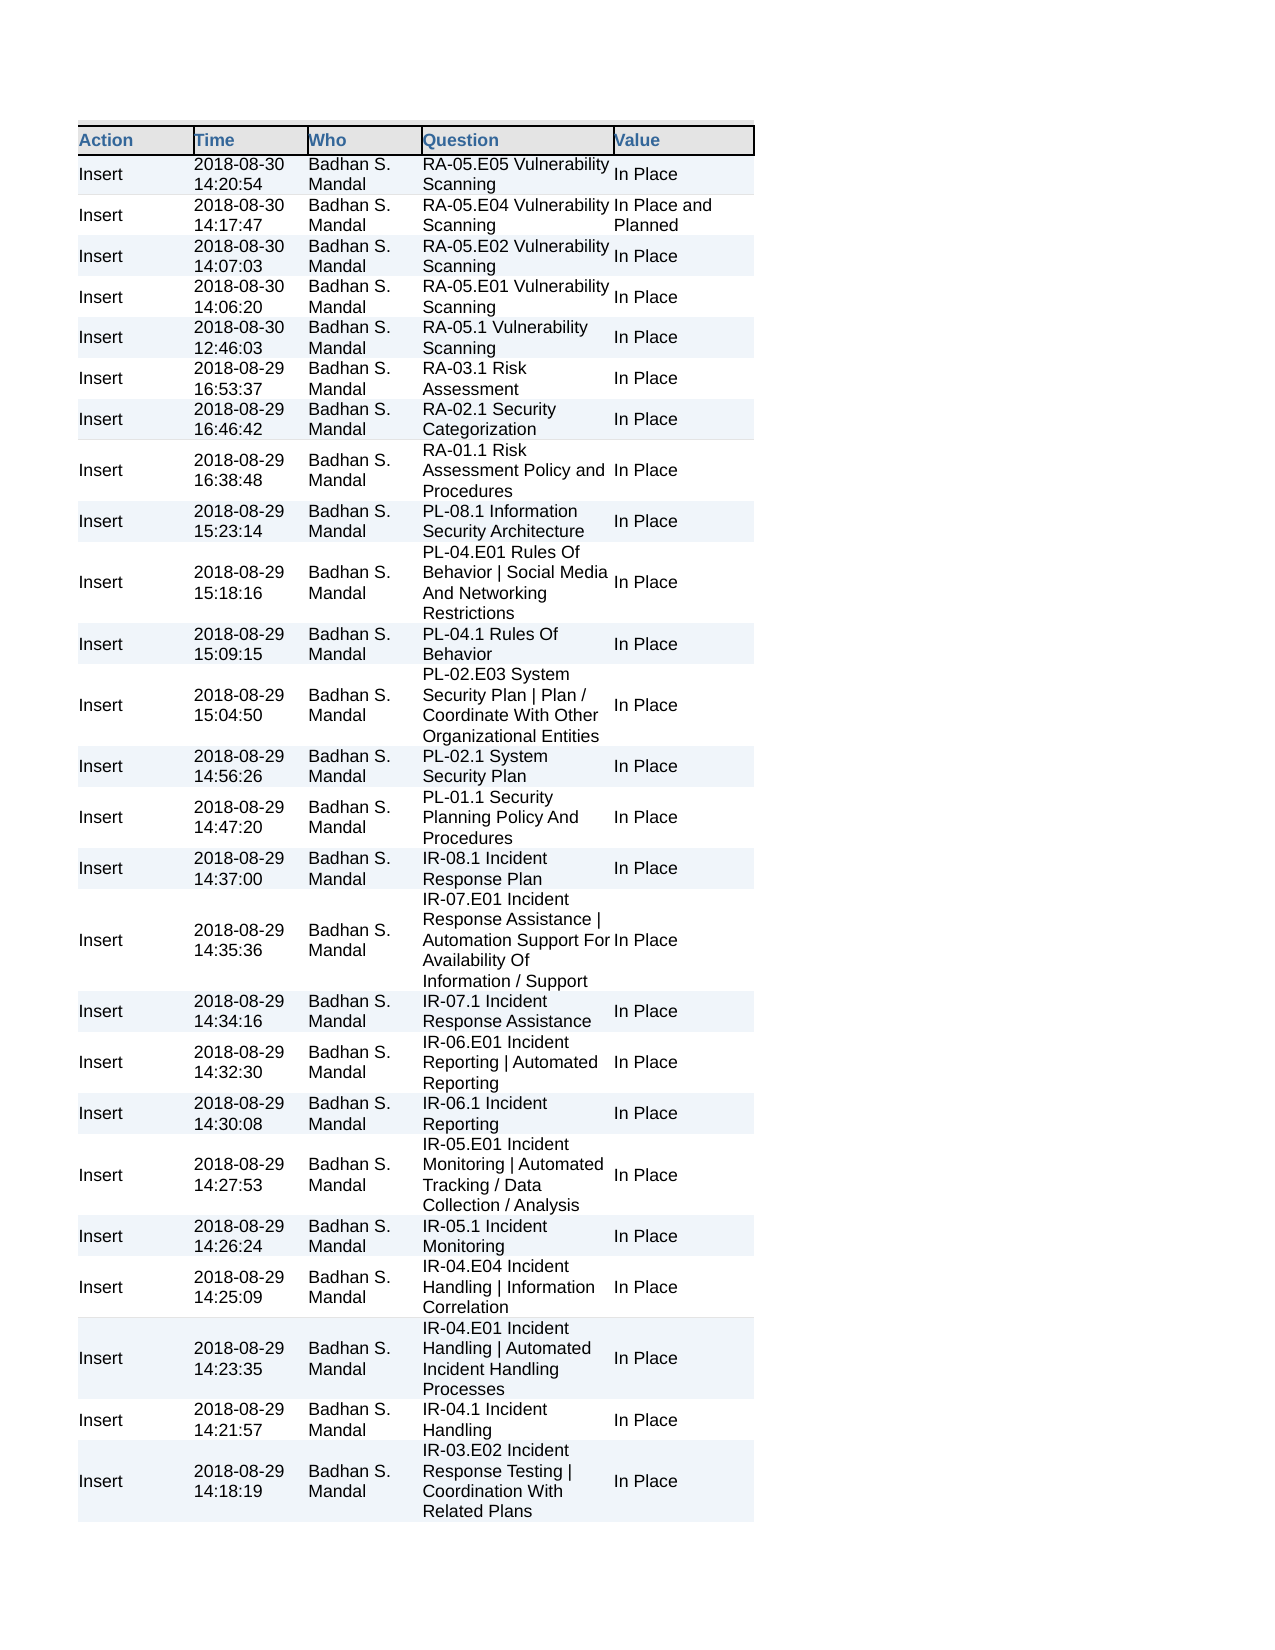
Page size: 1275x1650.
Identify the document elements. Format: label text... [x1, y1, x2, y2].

table_cell In Place [614, 1215, 754, 1256]
table_cell RA-05.E01 Vulnerability Scanning [422, 276, 614, 317]
table_cell PL-02.1 System Security Plan [422, 746, 614, 787]
table_cell 2018-08-29 15:09:15 [194, 623, 308, 664]
table_cell Insert [78, 276, 194, 317]
table_cell Insert [78, 623, 194, 664]
table_cell IR-07.1 Incident Response Assistance [422, 991, 614, 1032]
table_cell In Place [614, 1256, 754, 1317]
table_cell PL-02.E03 System Security Plan | Plan / Coordinate With Other Organizational Entities [422, 664, 614, 746]
table_cell Value [615, 127, 753, 154]
table_cell In Place [614, 1318, 754, 1399]
table_cell In Place [614, 746, 754, 787]
table_cell Badhan S. Mandal [308, 358, 422, 399]
table_cell 2018-08-29 14:26:24 [194, 1215, 308, 1256]
table_cell 2018-08-29 16:53:37 [194, 358, 308, 399]
table_cell Insert [78, 889, 194, 991]
table_cell Badhan S. Mandal [308, 317, 422, 358]
table_cell PL-04.1 Rules Of Behavior [422, 623, 614, 664]
table_header [78, 120, 754, 125]
table_cell RA-05.1 Vulnerability Scanning [422, 317, 614, 358]
table_cell RA-05.E05 Vulnerability Scanning [422, 156, 614, 194]
table_cell Badhan S. Mandal [308, 991, 422, 1032]
table_cell 2018-08-30 14:20:54 [194, 156, 308, 194]
table_cell Insert [78, 1093, 194, 1134]
table_cell IR-06.1 Incident Reporting [422, 1093, 614, 1134]
table_cell IR-05.1 Incident Monitoring [422, 1215, 614, 1256]
table_cell Badhan S. Mandal [308, 195, 422, 235]
table_cell Insert [78, 1440, 194, 1522]
table_cell In Place [614, 1440, 754, 1522]
table_cell In Place [614, 399, 754, 439]
table_cell Insert [78, 746, 194, 787]
table_cell Badhan S. Mandal [308, 787, 422, 848]
table_cell In Place [614, 664, 754, 746]
table_cell In Place [614, 542, 754, 623]
table_cell 2018-08-29 14:23:35 [194, 1318, 308, 1399]
table_cell Badhan S. Mandal [308, 664, 422, 746]
table_cell In Place [614, 1093, 754, 1134]
table_cell Insert [78, 1318, 194, 1399]
table_cell 2018-08-29 14:21:57 [194, 1399, 308, 1440]
table_cell Badhan S. Mandal [308, 542, 422, 623]
table_cell PL-01.1 Security Planning Policy And Procedures [422, 787, 614, 848]
table_cell In Place [614, 787, 754, 848]
table_cell Insert [78, 1134, 194, 1215]
table_cell 2018-08-29 14:35:36 [194, 889, 308, 991]
table_cell Badhan S. Mandal [308, 889, 422, 991]
table_cell Badhan S. Mandal [308, 1134, 422, 1215]
table_cell In Place [614, 501, 754, 542]
table_cell IR-03.E02 Incident Response Testing | Coordination With Related Plans [422, 1440, 614, 1522]
table_cell PL-08.1 Information Security Architecture [422, 501, 614, 542]
table_cell Badhan S. Mandal [308, 235, 422, 276]
table_cell Insert [78, 440, 194, 501]
table_cell Badhan S. Mandal [308, 399, 422, 439]
table_cell Insert [78, 501, 194, 542]
table_cell Badhan S. Mandal [308, 156, 422, 194]
table_cell Insert [78, 848, 194, 889]
table_cell 2018-08-29 16:38:48 [194, 440, 308, 501]
table_cell IR-06.E01 Incident Reporting | Automated Reporting [422, 1032, 614, 1093]
table_cell Badhan S. Mandal [308, 848, 422, 889]
table_cell PL-04.E01 Rules Of Behavior | Social Media And Networking Restrictions [422, 542, 614, 623]
table_cell Insert [78, 235, 194, 276]
table_cell Badhan S. Mandal [308, 1215, 422, 1256]
table_cell Insert [78, 542, 194, 623]
table_cell In Place and Planned [614, 195, 754, 235]
table_cell Insert [78, 399, 194, 439]
table_cell 2018-08-29 14:56:26 [194, 746, 308, 787]
table_cell Time [195, 127, 307, 154]
table_cell Insert [78, 991, 194, 1032]
table_cell RA-01.1 Risk Assessment Policy and Procedures [422, 440, 614, 501]
table_cell RA-05.E02 Vulnerability Scanning [422, 235, 614, 276]
table_cell Insert [78, 156, 194, 194]
table_cell RA-05.E04 Vulnerability Scanning [422, 195, 614, 235]
table_cell In Place [614, 1134, 754, 1215]
table_cell Badhan S. Mandal [308, 1032, 422, 1093]
table_cell Badhan S. Mandal [308, 1318, 422, 1399]
table_cell Badhan S. Mandal [308, 1399, 422, 1440]
table_cell Badhan S. Mandal [308, 623, 422, 664]
table_cell In Place [614, 235, 754, 276]
table_cell Insert [78, 1032, 194, 1093]
table_cell Insert [78, 317, 194, 358]
table_cell 2018-08-29 16:46:42 [194, 399, 308, 439]
table_cell 2018-08-29 14:27:53 [194, 1134, 308, 1215]
table_cell Badhan S. Mandal [308, 1440, 422, 1522]
table_cell 2018-08-29 14:37:00 [194, 848, 308, 889]
table_cell 2018-08-30 14:06:20 [194, 276, 308, 317]
table_cell 2018-08-29 14:25:09 [194, 1256, 308, 1317]
table_cell RA-02.1 Security Categorization [422, 399, 614, 439]
table_cell Badhan S. Mandal [308, 1093, 422, 1134]
table_cell Insert [78, 195, 194, 235]
table_cell 2018-08-29 15:23:14 [194, 501, 308, 542]
table_cell 2018-08-29 14:32:30 [194, 1032, 308, 1093]
table_cell Insert [78, 1215, 194, 1256]
table_cell 2018-08-30 12:46:03 [194, 317, 308, 358]
table_cell Badhan S. Mandal [308, 440, 422, 501]
table_cell 2018-08-30 14:17:47 [194, 195, 308, 235]
table_cell IR-04.E04 Incident Handling | Information Correlation [422, 1256, 614, 1317]
table_cell Badhan S. Mandal [308, 501, 422, 542]
table_cell 2018-08-29 15:04:50 [194, 664, 308, 746]
table_cell IR-04.1 Incident Handling [422, 1399, 614, 1440]
table_cell IR-04.E01 Incident Handling | Automated Incident Handling Processes [422, 1318, 614, 1399]
table_cell In Place [614, 156, 754, 194]
table_cell 2018-08-29 14:30:08 [194, 1093, 308, 1134]
table_cell IR-05.E01 Incident Monitoring | Automated Tracking / Data Collection / Analysis [422, 1134, 614, 1215]
table_cell In Place [614, 848, 754, 889]
table_cell Insert [78, 358, 194, 399]
table_cell Badhan S. Mandal [308, 276, 422, 317]
table_cell RA-03.1 Risk Assessment [422, 358, 614, 399]
table_cell Badhan S. Mandal [308, 1256, 422, 1317]
table_cell In Place [614, 358, 754, 399]
table_cell 2018-08-29 14:34:16 [194, 991, 308, 1032]
table_cell In Place [614, 1032, 754, 1093]
table_cell 2018-08-29 14:18:19 [194, 1440, 308, 1522]
table_cell 2018-08-30 14:07:03 [194, 235, 308, 276]
table_cell Insert [78, 664, 194, 746]
table_cell In Place [614, 623, 754, 664]
table_cell Insert [78, 787, 194, 848]
table_cell 2018-08-29 14:47:20 [194, 787, 308, 848]
table_cell IR-07.E01 Incident Response Assistance | Automation Support For Availability Of Information / Support [422, 889, 614, 991]
table_cell 2018-08-29 15:18:16 [194, 542, 308, 623]
table_cell Who [309, 127, 421, 154]
table_cell In Place [614, 317, 754, 358]
table_cell Insert [78, 1256, 194, 1317]
table_cell Question [423, 127, 613, 154]
table_cell In Place [614, 1399, 754, 1440]
table_cell In Place [614, 440, 754, 501]
table_cell Action [78, 127, 193, 154]
table_cell In Place [614, 991, 754, 1032]
table_cell Badhan S. Mandal [308, 746, 422, 787]
table_cell In Place [614, 276, 754, 317]
table_cell In Place [614, 889, 754, 991]
table_cell Insert [78, 1399, 194, 1440]
table_cell IR-08.1 Incident Response Plan [422, 848, 614, 889]
